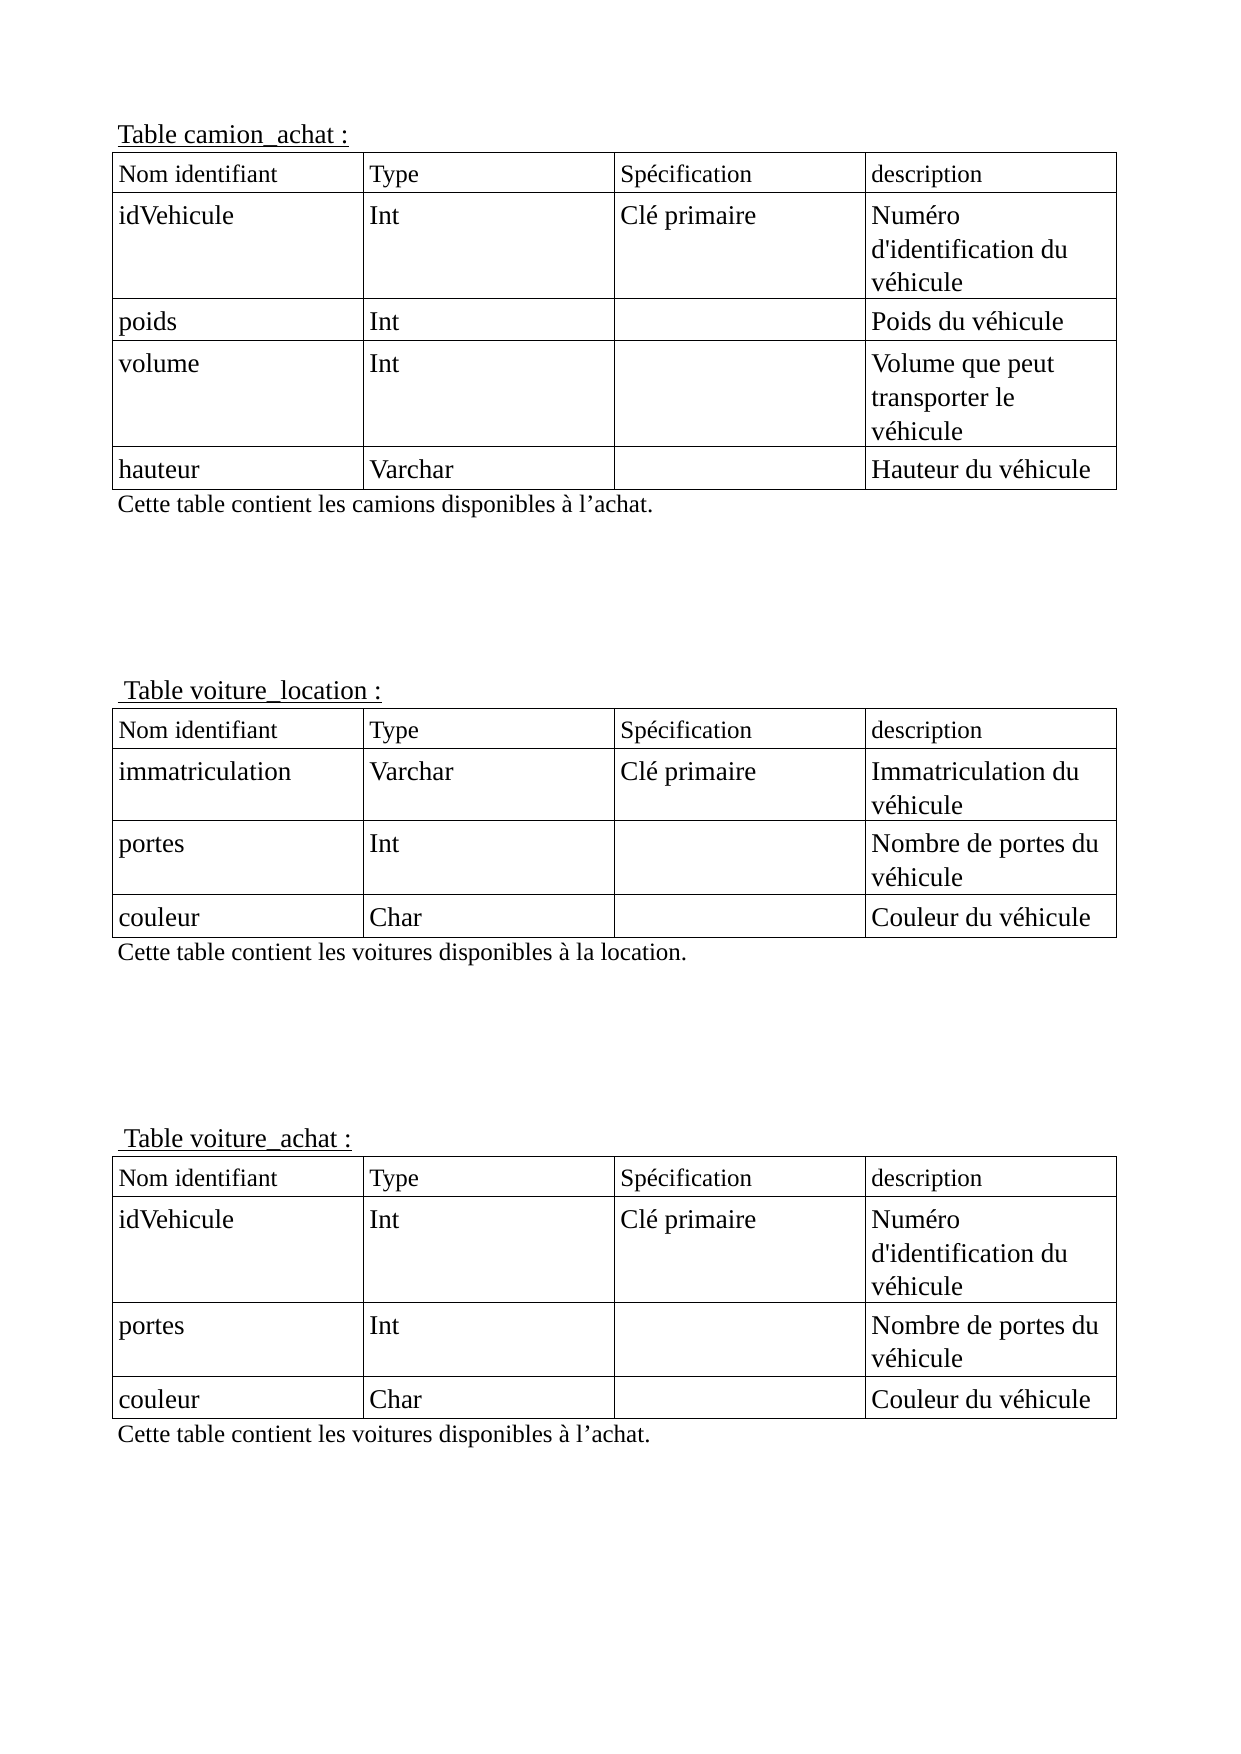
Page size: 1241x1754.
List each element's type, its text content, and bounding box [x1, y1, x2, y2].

table_cell [615, 821, 865, 894]
table_cell Char [364, 1377, 614, 1418]
table_cell Varchar [364, 749, 614, 820]
table_cell idVehicule [113, 1197, 363, 1302]
table_cell Couleur du véhicule [866, 1377, 1116, 1418]
table_cell Nombre de portes du véhicule [866, 821, 1116, 894]
table_cell Hauteur du véhicule [866, 447, 1116, 488]
table_cell hauteur [113, 447, 363, 488]
table_cell Char [364, 895, 614, 937]
table_header Spécification [615, 1157, 865, 1196]
table_cell [615, 341, 865, 446]
table_cell couleur [113, 1377, 363, 1418]
table_cell portes [113, 1303, 363, 1376]
table_cell volume [113, 341, 363, 446]
table_cell idVehicule [113, 193, 363, 298]
table_cell Poids du véhicule [866, 299, 1116, 340]
table_cell poids [113, 299, 363, 340]
table_header description [866, 153, 1116, 192]
table_cell Couleur du véhicule [866, 895, 1116, 937]
table_cell Nombre de portes du véhicule [866, 1303, 1116, 1376]
table_header Nom identifiant [113, 1157, 363, 1196]
table_header Spécification [615, 153, 865, 192]
table_header Spécification [615, 709, 865, 748]
table_cell Int [364, 821, 614, 894]
text Cette table contient les voitures disponibles à l’achat. [117, 1419, 1122, 1448]
text Table voiture_location : [117, 674, 1122, 706]
table_cell [615, 895, 865, 937]
table_cell portes [113, 821, 363, 894]
table_header Type [364, 153, 614, 192]
table_cell [615, 1377, 865, 1418]
table_cell immatriculation [113, 749, 363, 820]
table_cell Volume que peut transporter le véhicule [866, 341, 1116, 446]
table_cell Immatriculation du véhicule [866, 749, 1116, 820]
table_cell Numéro d'identification du véhicule [866, 193, 1116, 298]
text Cette table contient les voitures disponibles à la location. [117, 937, 1122, 966]
table_cell [615, 299, 865, 340]
table_cell Clé primaire [615, 749, 865, 820]
table_cell [615, 1303, 865, 1376]
text Cette table contient les camions disponibles à l’achat. [117, 489, 1122, 518]
table_cell Int [364, 1303, 614, 1376]
table_cell [615, 447, 865, 488]
table_header description [866, 1157, 1116, 1196]
text Table voiture_achat : [117, 1122, 1122, 1154]
table_header Type [364, 709, 614, 748]
table_header description [866, 709, 1116, 748]
table_cell Clé primaire [615, 1197, 865, 1302]
table_cell Int [364, 1197, 614, 1302]
table_header Nom identifiant [113, 709, 363, 748]
table_cell Varchar [364, 447, 614, 488]
table_header Nom identifiant [113, 153, 363, 192]
table_cell Int [364, 341, 614, 446]
table_header Type [364, 1157, 614, 1196]
text Table camion_achat : [117, 118, 1122, 149]
table_cell Int [364, 193, 614, 298]
table_cell Int [364, 299, 614, 340]
table_cell couleur [113, 895, 363, 937]
table_cell Numéro d'identification du véhicule [866, 1197, 1116, 1302]
table_cell Clé primaire [615, 193, 865, 298]
